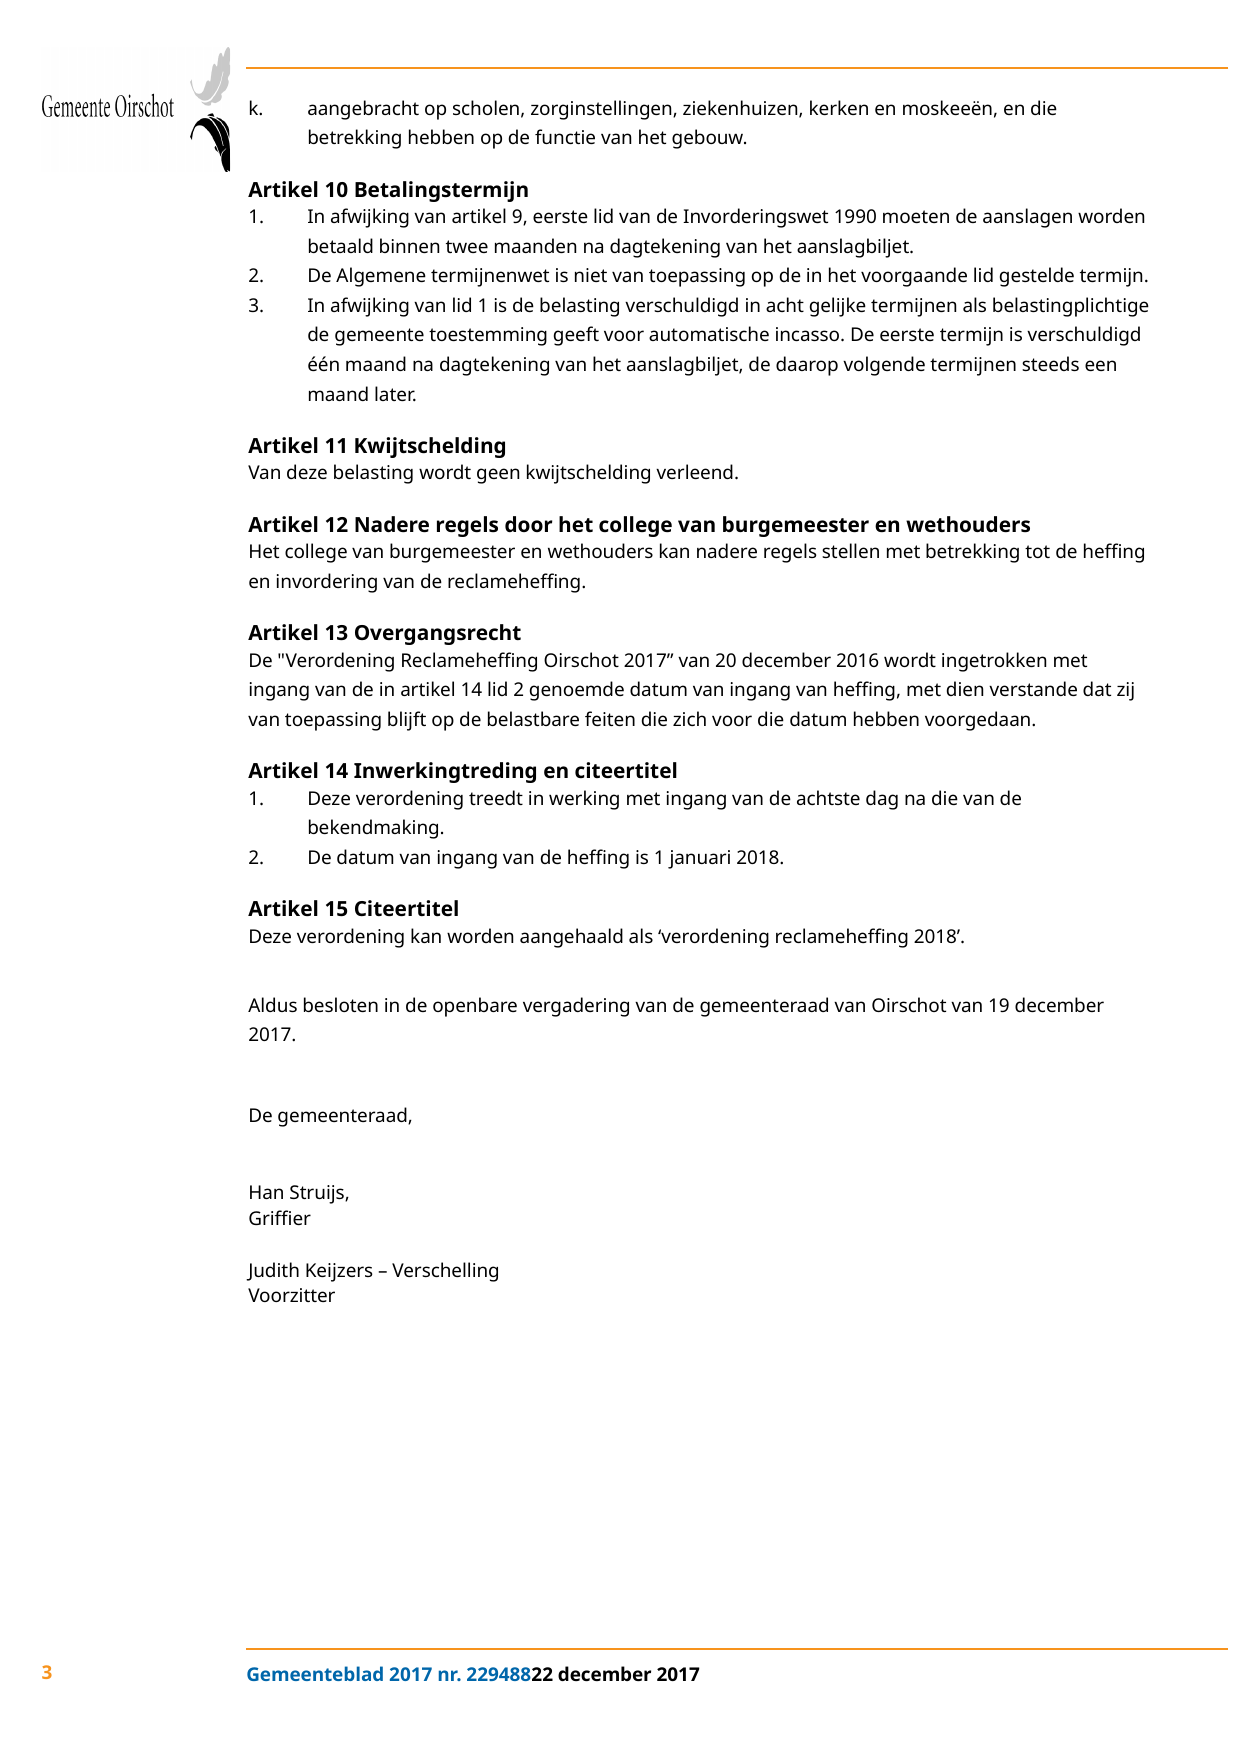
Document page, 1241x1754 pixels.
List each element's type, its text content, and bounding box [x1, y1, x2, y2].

text De "Verordening Reclameheffing Oirschot 2017” van 20 december 2016 wordt ingetrokken met ingang van de in artikel 14 lid 2 genoemde datum van ingang van heffing, met dien verstande dat zij van toepassing blijft op de belastbare feiten die zich voor die datum hebben voorgedaan. [248, 647, 1152, 732]
text Het college van burgemeester en wethouders kan nadere regels stellen met betrekking tot de heffing en invordering van de reclameheffing. [248, 538, 1152, 594]
text Griffier [248, 1205, 1152, 1231]
text Van deze belasting wordt geen kwijtschelding verleend. [248, 459, 1152, 485]
list In afwijking van artikel 9, eerste lid van de Invorderingswet 1990 moeten de aanslagen worden betaald binnen twee maanden na dagtekening van het aanslagbiljet. [248, 203, 1152, 258]
picture [41, 47, 231, 172]
text De gemeenteraad, [248, 1102, 1152, 1128]
text Artikel 10 Betalingstermijn [248, 175, 1152, 203]
text Aldus besloten in de openbare vergadering van de gemeenteraad van Oirschot van 19 december 2017. [248, 992, 1152, 1047]
text Artikel 14 Inwerkingtreding en citeertitel [248, 756, 1152, 785]
text Han Struijs, [248, 1179, 1152, 1205]
list In afwijking van lid 1 is de belasting verschuldigd in acht gelijke termijnen als belastingplichtige de gemeente toestemming geeft voor automatische incasso. De eerste termijn is verschuldigd één maand na dagtekening van het aanslagbiljet, de daarop volgende termijnen steeds een maand later. [248, 292, 1152, 406]
list De Algemene termijnenwet is niet van toepassing op de in het voorgaande lid gestelde termijn. [248, 262, 1152, 288]
text Judith Keijzers – Verschelling [248, 1257, 1152, 1282]
list Deze verordening treedt in werking met ingang van de achtste dag na die van de bekendmaking. [248, 785, 1152, 840]
text Artikel 13 Overgangsrecht [248, 618, 1152, 647]
text Artikel 12 Nadere regels door het college van burgemeester en wethouders [248, 510, 1152, 538]
list aangebracht op scholen, zorginstellingen, ziekenhuizen, kerken en moskeeën, en die betrekking hebben op de functie van het gebouw. [248, 95, 1152, 150]
text Voorzitter [248, 1282, 1152, 1308]
text Deze verordening kan worden aangehaald als ‘verordening reclameheffing 2018’. [248, 923, 1152, 949]
text Artikel 15 Citeertitel [248, 894, 1152, 923]
list De datum van ingang van de heffing is 1 januari 2018. [248, 844, 1152, 870]
text Artikel 11 Kwijtschelding [248, 431, 1152, 459]
